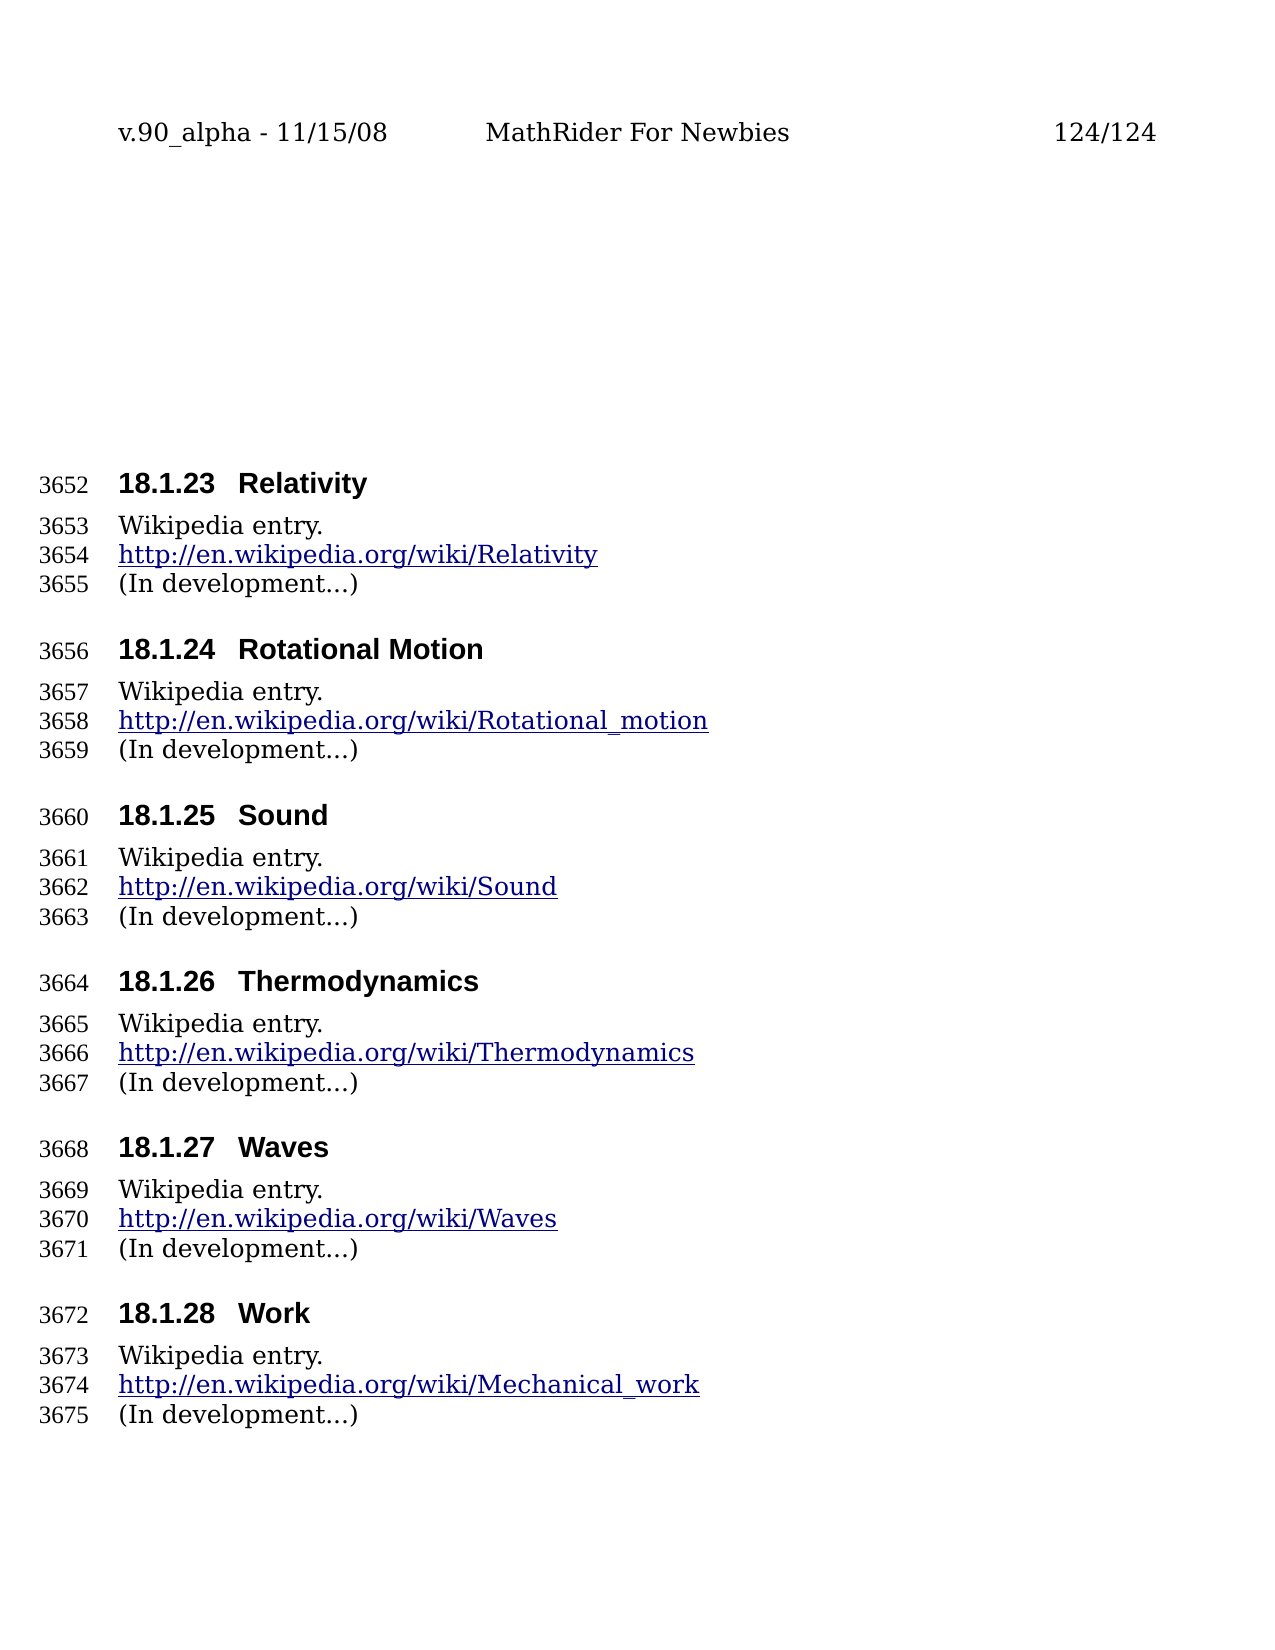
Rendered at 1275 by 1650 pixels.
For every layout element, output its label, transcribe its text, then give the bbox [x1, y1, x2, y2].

text (In development...) [118, 902, 1157, 931]
text http://en.wikipedia.org/wiki/Sound [118, 873, 1157, 902]
text http://en.wikipedia.org/wiki/Thermodynamics [118, 1039, 1157, 1068]
subtitle Thermodynamics [118, 964, 1157, 997]
text http://en.wikipedia.org/wiki/Relativity [118, 541, 1157, 570]
subtitle Waves [118, 1130, 1157, 1163]
text (In development...) [118, 1400, 1157, 1429]
text Wikipedia entry. [118, 1342, 1157, 1371]
text http://en.wikipedia.org/wiki/Mechanical_work [118, 1371, 1157, 1400]
text Wikipedia entry. [118, 1009, 1157, 1039]
subtitle Sound [118, 798, 1157, 831]
subtitle Rotational Motion [118, 632, 1157, 665]
text (In development...) [118, 736, 1157, 765]
subtitle Work [118, 1296, 1157, 1329]
text (In development...) [118, 1234, 1157, 1263]
text http://en.wikipedia.org/wiki/Waves [118, 1205, 1157, 1234]
text (In development...) [118, 570, 1157, 599]
text Wikipedia entry. [118, 511, 1157, 541]
text (In development...) [118, 1068, 1157, 1097]
subtitle Relativity [118, 466, 1157, 499]
text Wikipedia entry. [118, 677, 1157, 707]
text Wikipedia entry. [118, 843, 1157, 873]
text http://en.wikipedia.org/wiki/Rotational_motion [118, 707, 1157, 736]
text Wikipedia entry. [118, 1176, 1157, 1205]
